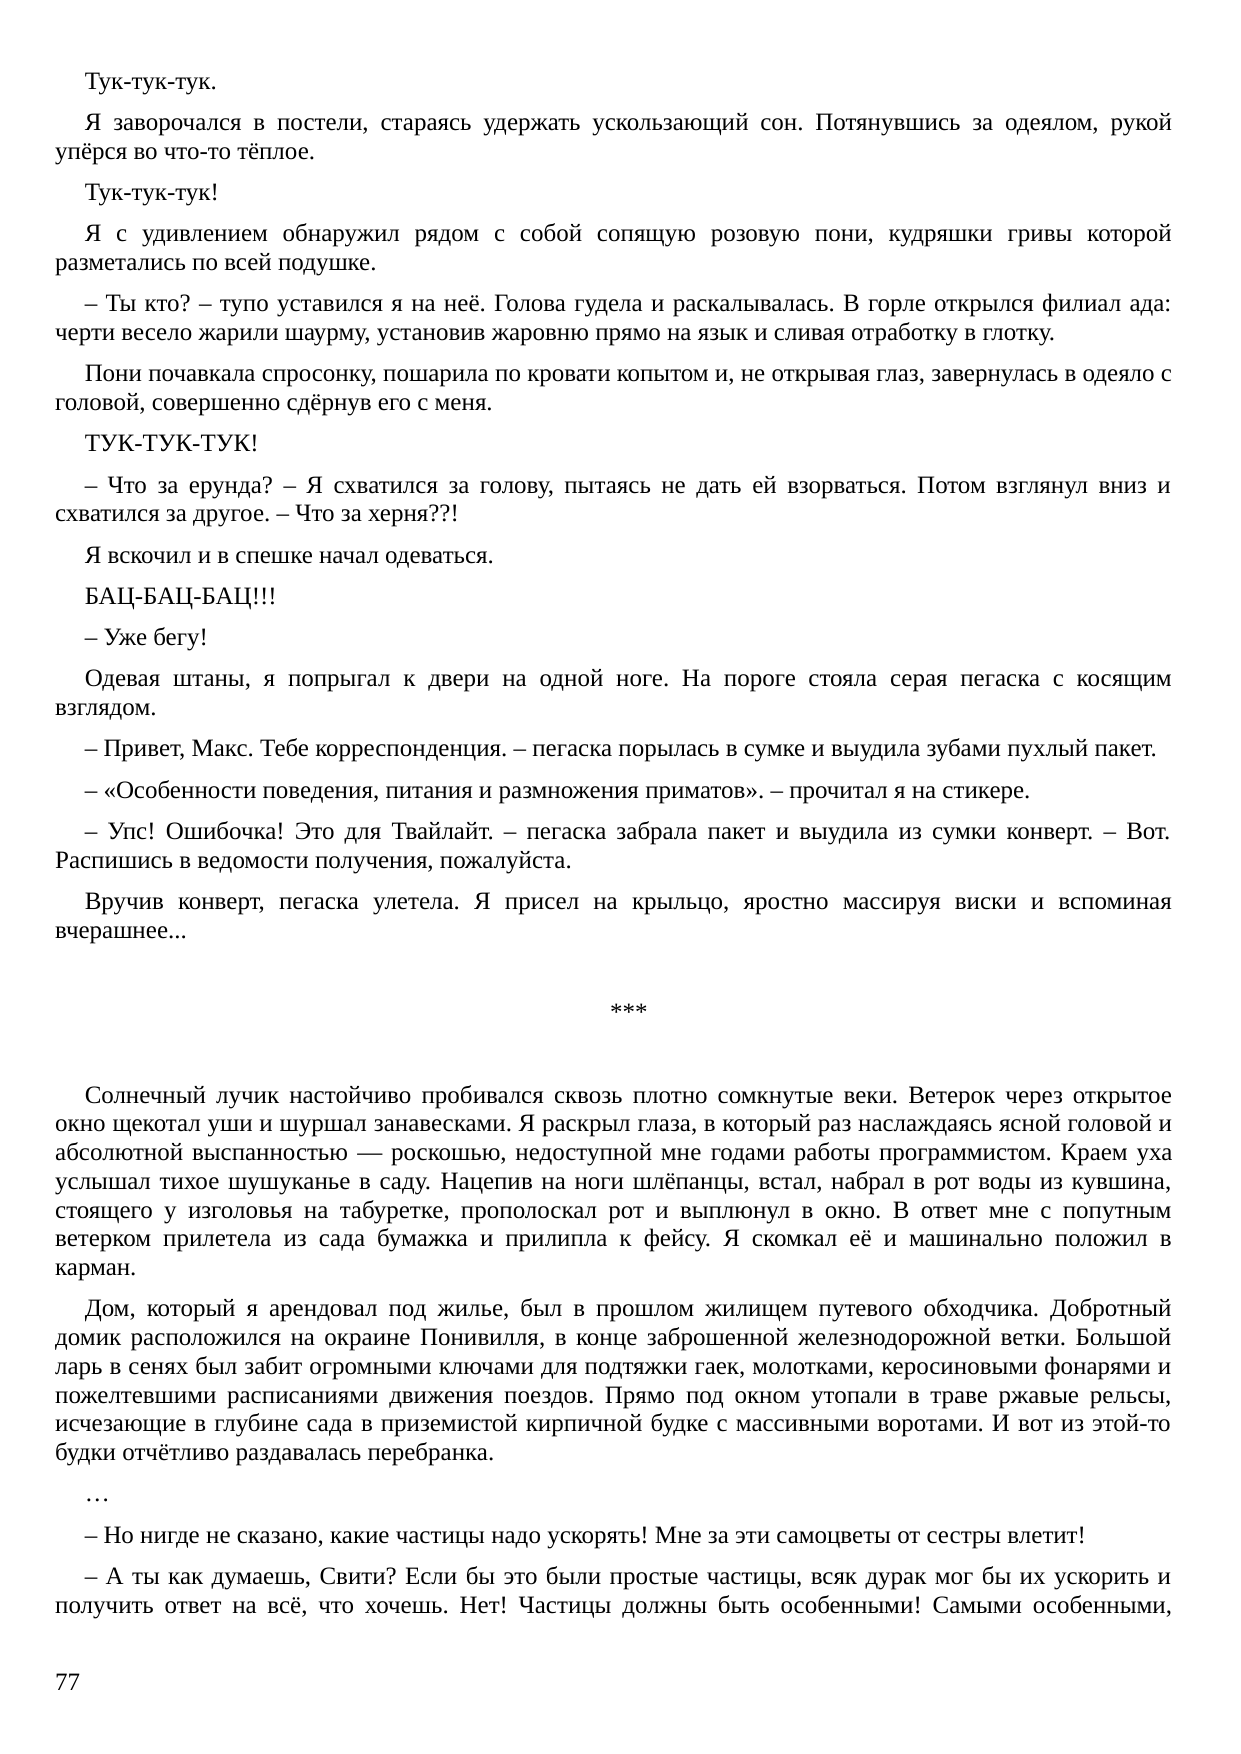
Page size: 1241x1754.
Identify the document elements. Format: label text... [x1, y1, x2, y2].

text – А ты как думаешь, Свити? Если бы это были простые частицы, всяк дурак мог бы их ускорить и получить ответ на всё, что хочешь. Нет! Частицы должны быть особенными! Самыми особенными, [55, 1561, 1173, 1618]
text Одевая штаны, я попрыгал к двери на одной ноге. На пороге стояла серая пегаска с косящим взглядом. [55, 663, 1173, 721]
text – «Особенности поведения, питания и размножения приматов». – прочитал я на стикере. [55, 775, 1173, 803]
text – Уже бегу! [55, 622, 1173, 651]
text … [55, 1478, 1173, 1507]
text Тук-тук-тук. [55, 66, 1173, 95]
text ТУК-ТУК-ТУК! [55, 428, 1173, 457]
text *** [55, 997, 1173, 1026]
text Вручив конверт, пегаска улетела. Я присел на крыльцо, яростно массируя виски и вспоминая вчерашнее... [55, 886, 1173, 943]
text Я заворочался в постели, стараясь удержать ускользающий сон. Потянувшись за одеялом, рукой упёрся во что-то тёплое. [55, 107, 1173, 165]
text Пони почавкала спросонку, пошарила по кровати копытом и, не открывая глаз, завернулась в одеяло с головой, совершенно сдёрнув его с меня. [55, 358, 1173, 416]
text – Ты кто? – тупо уставился я на неё. Голова гудела и раскалывалась. В горле открылся филиал ада: черти весело жарили шаурму, установив жаровню прямо на язык и сливая отработку в глотку. [55, 288, 1173, 346]
text – Привет, Макс. Тебе корреспонденция. – пегаска порылась в сумке и выудила зубами пухлый пакет. [55, 733, 1173, 762]
text Дом, который я арендовал под жилье, был в прошлом жилищем путевого обходчика. Добротный домик расположился на окраине Понивилля, в конце заброшенной железнодорожной ветки. Большой ларь в сенях был забит огромными ключами для подтяжки гаек, молотками, керосиновыми фонарями и пожелтевшими расписаниями движения поездов. Прямо под окном утопали в траве ржавые рельсы, исчезающие в глубине сада в приземистой кирпичной будке с массивными воротами. И вот из этой-то будки отчётливо раздавалась перебранка. [55, 1293, 1173, 1466]
text Я вскочил и в спешке начал одеваться. [55, 540, 1173, 568]
text Я с удивлением обнаружил рядом с собой сопящую розовую пони, кудряшки гривы которой разметались по всей подушке. [55, 218, 1173, 276]
text – Но нигде не сказано, какие частицы надо ускорять! Мне за эти самоцветы от сестры влетит! [55, 1520, 1173, 1548]
text Солнечный лучик настойчиво пробивался сквозь плотно сомкнутые веки. Ветерок через открытое окно щекотал уши и шуршал занавесками. Я раскрыл глаза, в который раз наслаждаясь ясной головой и абсолютной выспанностью — роскошью, недоступной мне годами работы программистом. Краем уха услышал тихое шушуканье в саду. Нацепив на ноги шлёпанцы, встал, набрал в рот воды из кувшина, стоящего у изголовья на табуретке, прополоскал рот и выплюнул в окно. В ответ мне с попутным ветерком прилетела из сада бумажка и прилипла к фейсу. Я скомкал её и машинально положил в карман. [55, 1080, 1173, 1281]
text – Упс! Ошибочка! Это для Твайлайт. – пегаска забрала пакет и выудила из сумки конверт. – Вот. Распишись в ведомости получения, пожалуйста. [55, 816, 1173, 873]
text – Что за ерунда? – Я схватился за голову, пытаясь не дать ей взорваться. Потом взглянул вниз и схватился за другое. – Что за херня??! [55, 470, 1173, 527]
text БАЦ-БАЦ-БАЦ!!! [55, 581, 1173, 610]
text Тук-тук-тук! [55, 177, 1173, 206]
